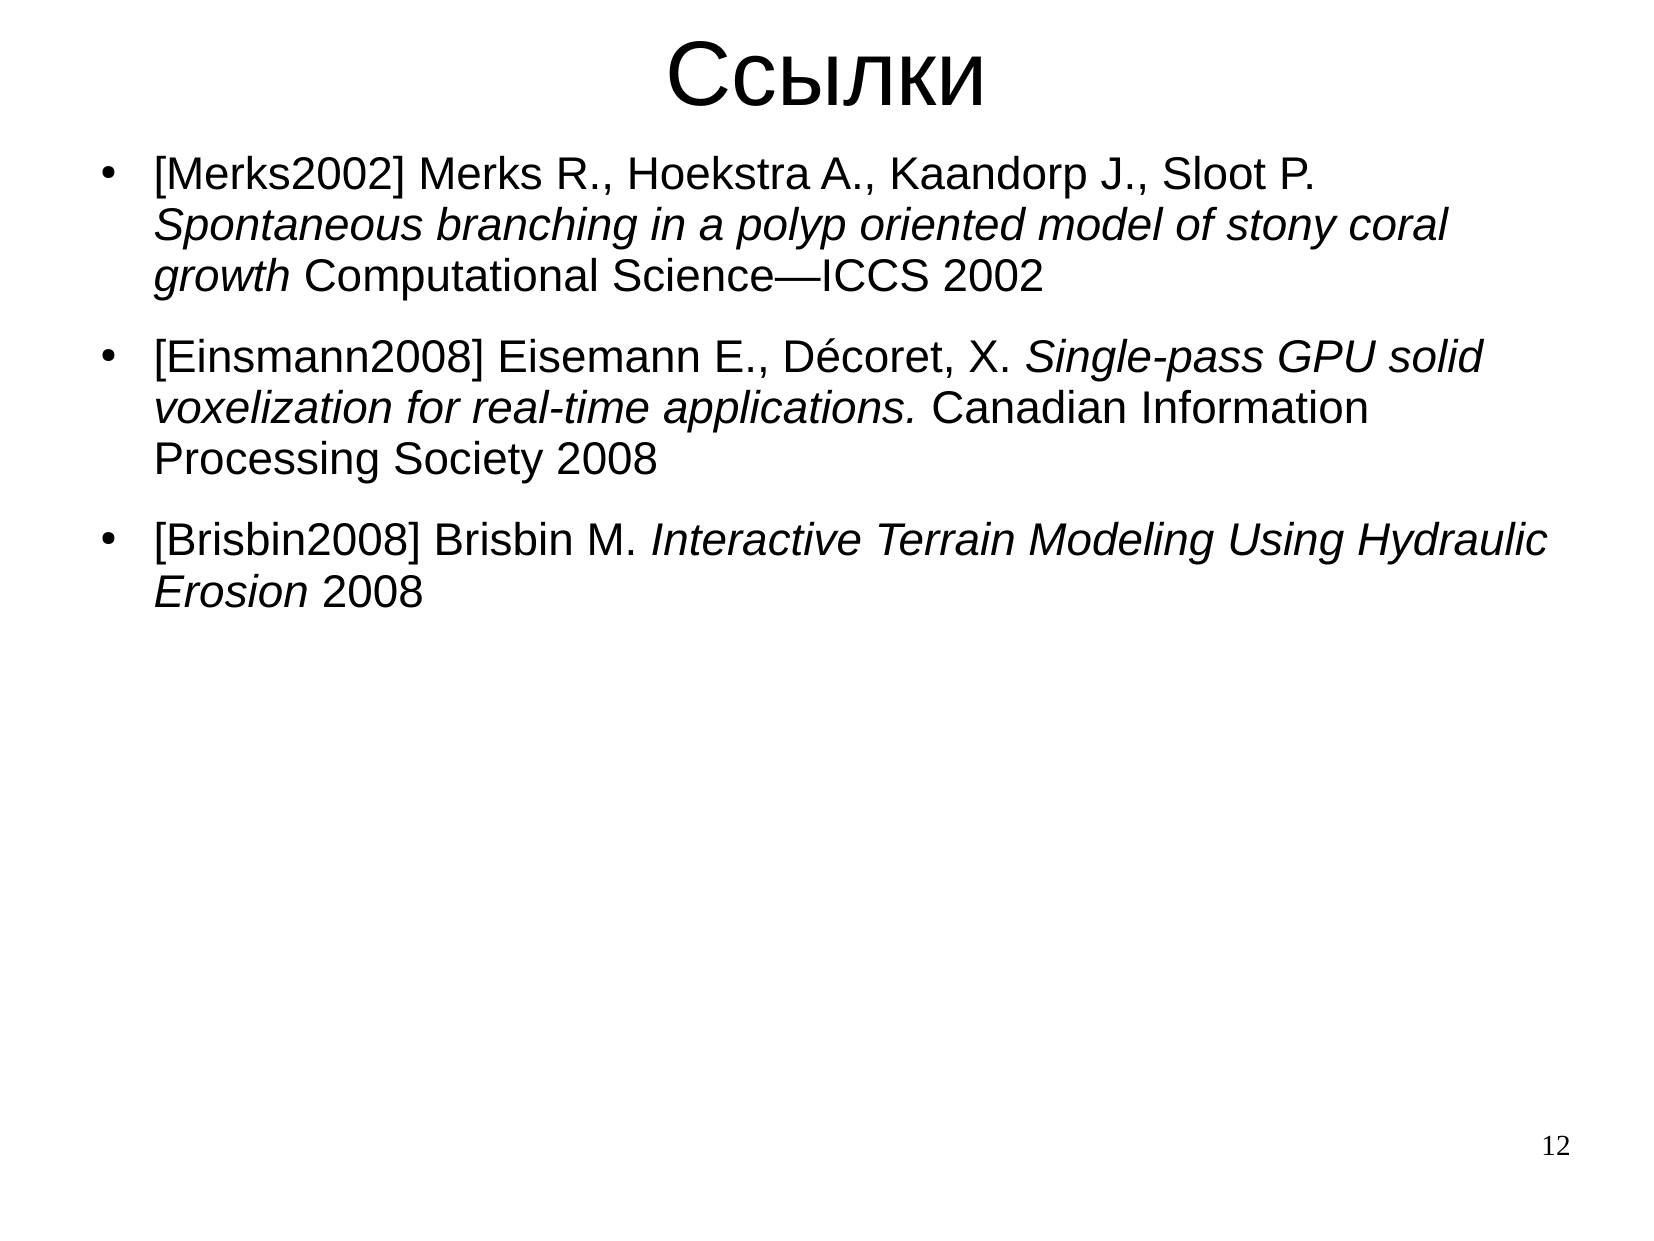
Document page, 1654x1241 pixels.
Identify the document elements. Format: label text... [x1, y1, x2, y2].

title Ссылки [82, 0, 1571, 147]
list [Merks2002] Merks R., Hoekstra A., Kaandorp J., Sloot P. Spontaneous branching in a polyp oriented model of stony coral growth Computational Science—ICCS 2002 [Einsmann2008] Eisemann E., Décoret, X. Single-pass GPU solid voxelization for real-time applications. Canadian Information Processing Society 2008 [Brisbin2008] Brisbin M. Interactive Terrain Modeling Using Hydraulic Erosion 2008 [82, 147, 1571, 1094]
